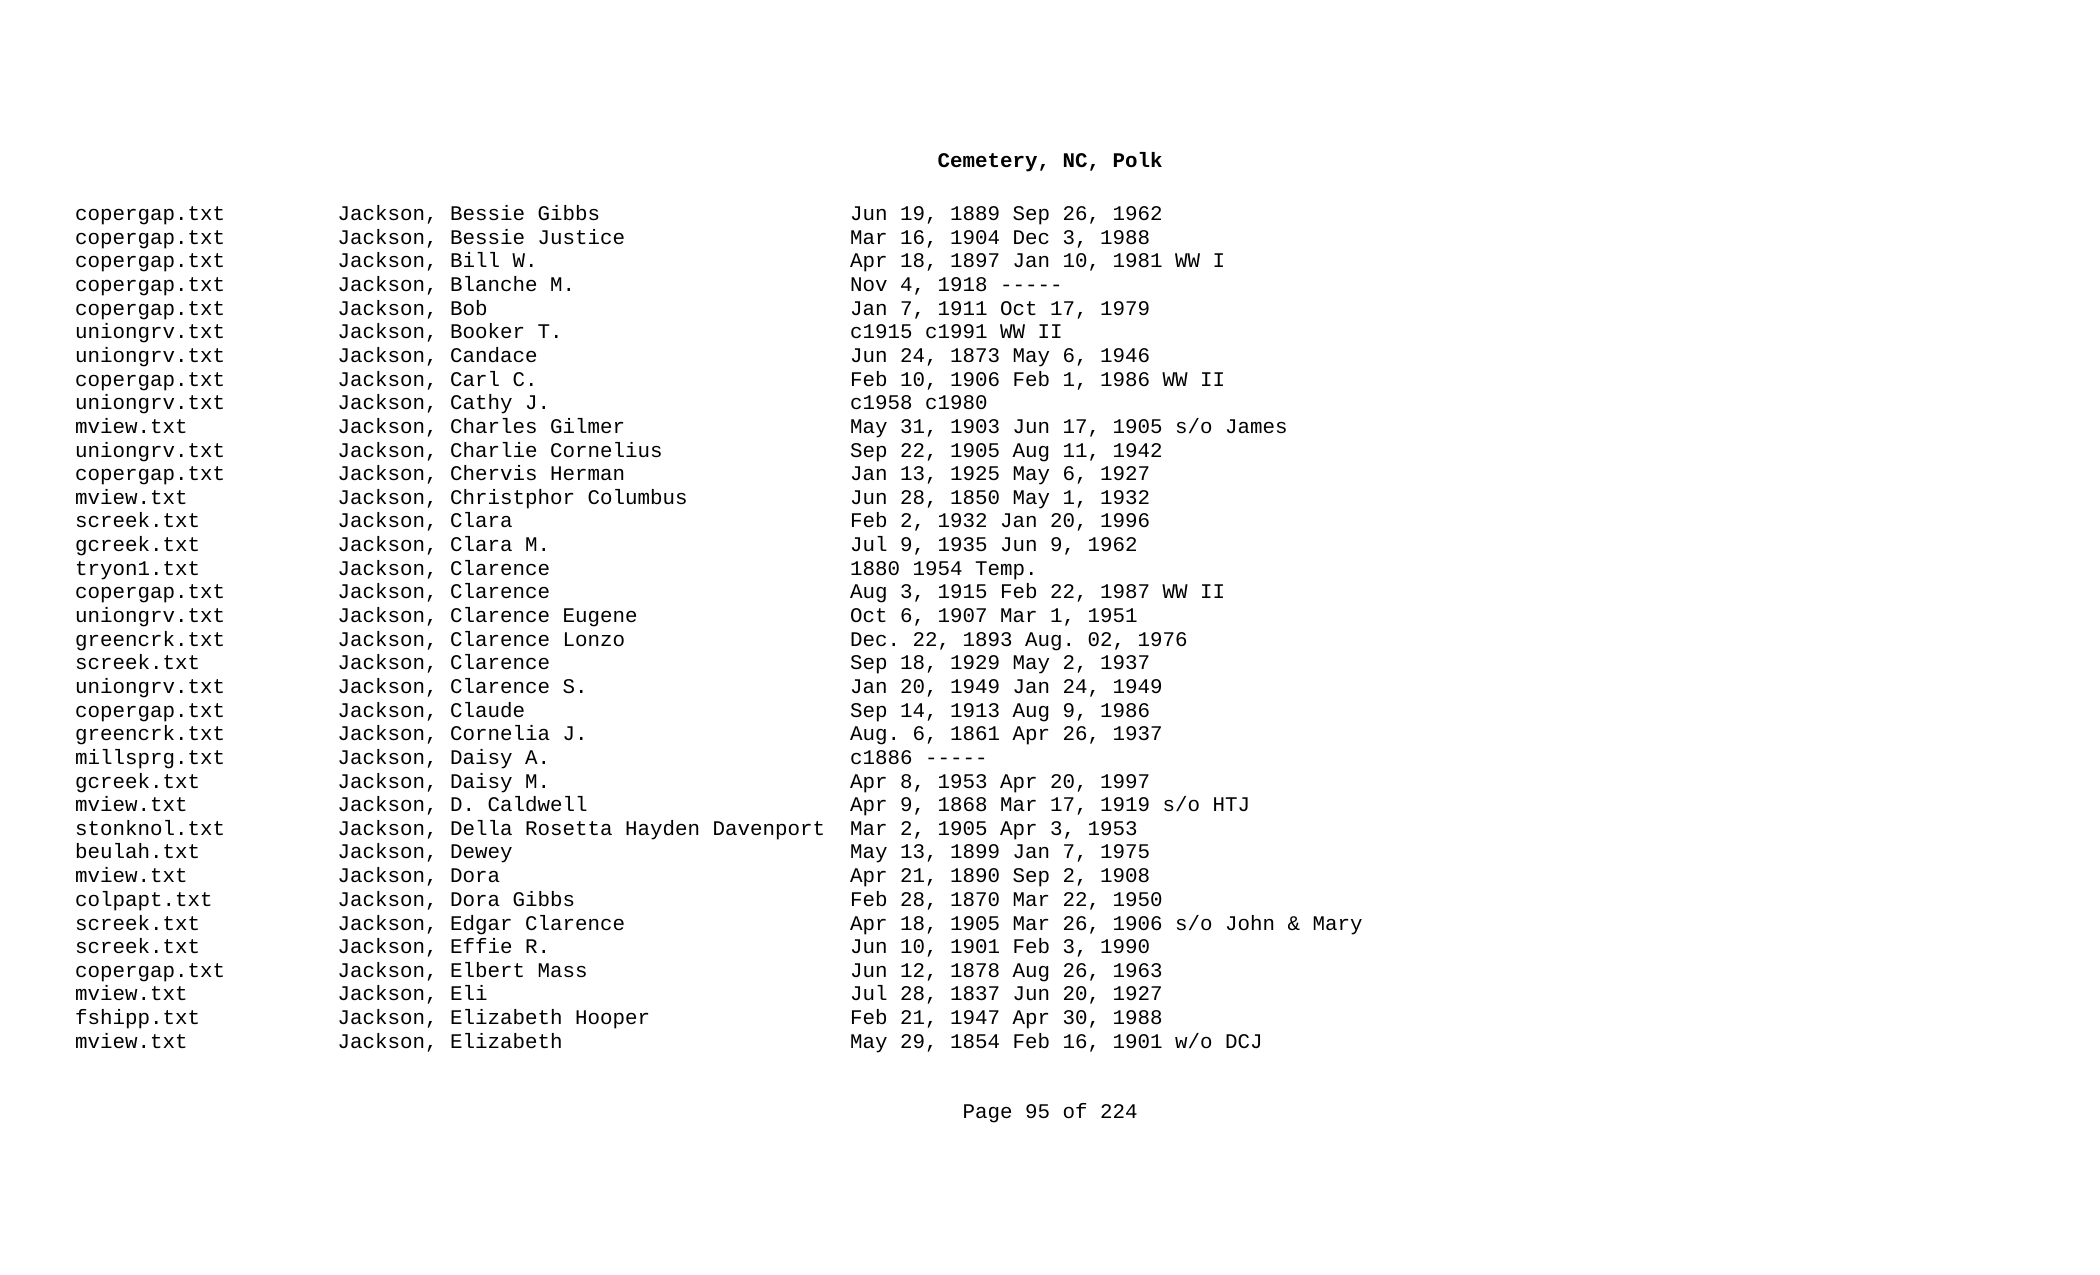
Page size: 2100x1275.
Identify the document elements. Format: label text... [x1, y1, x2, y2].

text uniongrv.txt Jackson, Booker T. c1915 c1991 WW II [75, 321, 2025, 345]
text uniongrv.txt Jackson, Clarence Eugene Oct 6, 1907 Mar 1, 1951 [75, 605, 2025, 629]
text copergap.txt Jackson, Claude Sep 14, 1913 Aug 9, 1986 [75, 700, 2025, 723]
text gcreek.txt Jackson, Daisy M. Apr 8, 1953 Apr 20, 1997 [75, 771, 2025, 794]
text copergap.txt Jackson, Chervis Herman Jan 13, 1925 May 6, 1927 [75, 463, 2025, 487]
text screek.txt Jackson, Edgar Clarence Apr 18, 1905 Mar 26, 1906 s/o John & Mary [75, 912, 2025, 936]
text copergap.txt Jackson, Elbert Mass Jun 12, 1878 Aug 26, 1963 [75, 960, 2025, 983]
text screek.txt Jackson, Clarence Sep 18, 1929 May 2, 1937 [75, 652, 2025, 676]
text copergap.txt Jackson, Blanche M. Nov 4, 1918 ----- [75, 274, 2025, 298]
text copergap.txt Jackson, Bessie Gibbs Jun 19, 1889 Sep 26, 1962 [75, 203, 2025, 227]
text screek.txt Jackson, Clara Feb 2, 1932 Jan 20, 1996 [75, 511, 2025, 534]
text mview.txt Jackson, D. Caldwell Apr 9, 1868 Mar 17, 1919 s/o HTJ [75, 794, 2025, 818]
text copergap.txt Jackson, Bessie Justice Mar 16, 1904 Dec 3, 1988 [75, 227, 2025, 250]
text gcreek.txt Jackson, Clara M. Jul 9, 1935 Jun 9, 1962 [75, 534, 2025, 558]
text fshipp.txt Jackson, Elizabeth Hooper Feb 21, 1947 Apr 30, 1988 [75, 1007, 2025, 1031]
text screek.txt Jackson, Effie R. Jun 10, 1901 Feb 3, 1990 [75, 936, 2025, 960]
text copergap.txt Jackson, Carl C. Feb 10, 1906 Feb 1, 1986 WW II [75, 369, 2025, 392]
text copergap.txt Jackson, Clarence Aug 3, 1915 Feb 22, 1987 WW II [75, 581, 2025, 605]
text mview.txt Jackson, Elizabeth May 29, 1854 Feb 16, 1901 w/o DCJ [75, 1031, 2025, 1054]
text mview.txt Jackson, Charles Gilmer May 31, 1903 Jun 17, 1905 s/o James [75, 416, 2025, 439]
text mview.txt Jackson, Dora Apr 21, 1890 Sep 2, 1908 [75, 865, 2025, 889]
text greencrk.txt Jackson, Clarence Lonzo Dec. 22, 1893 Aug. 02, 1976 [75, 629, 2025, 652]
text stonknol.txt Jackson, Della Rosetta Hayden Davenport Mar 2, 1905 Apr 3, 1953 [75, 818, 2025, 842]
text greencrk.txt Jackson, Cornelia J. Aug. 6, 1861 Apr 26, 1937 [75, 723, 2025, 747]
text uniongrv.txt Jackson, Cathy J. c1958 c1980 [75, 392, 2025, 416]
text beulah.txt Jackson, Dewey May 13, 1899 Jan 7, 1975 [75, 842, 2025, 865]
text mview.txt Jackson, Eli Jul 28, 1837 Jun 20, 1927 [75, 983, 2025, 1007]
text millsprg.txt Jackson, Daisy A. c1886 ----- [75, 747, 2025, 771]
text colpapt.txt Jackson, Dora Gibbs Feb 28, 1870 Mar 22, 1950 [75, 889, 2025, 912]
text uniongrv.txt Jackson, Candace Jun 24, 1873 May 6, 1946 [75, 345, 2025, 369]
text mview.txt Jackson, Christphor Columbus Jun 28, 1850 May 1, 1932 [75, 487, 2025, 511]
text uniongrv.txt Jackson, Clarence S. Jan 20, 1949 Jan 24, 1949 [75, 676, 2025, 700]
text uniongrv.txt Jackson, Charlie Cornelius Sep 22, 1905 Aug 11, 1942 [75, 439, 2025, 463]
text copergap.txt Jackson, Bob Jan 7, 1911 Oct 17, 1979 [75, 298, 2025, 321]
text tryon1.txt Jackson, Clarence 1880 1954 Temp. [75, 558, 2025, 581]
text copergap.txt Jackson, Bill W. Apr 18, 1897 Jan 10, 1981 WW I [75, 250, 2025, 274]
